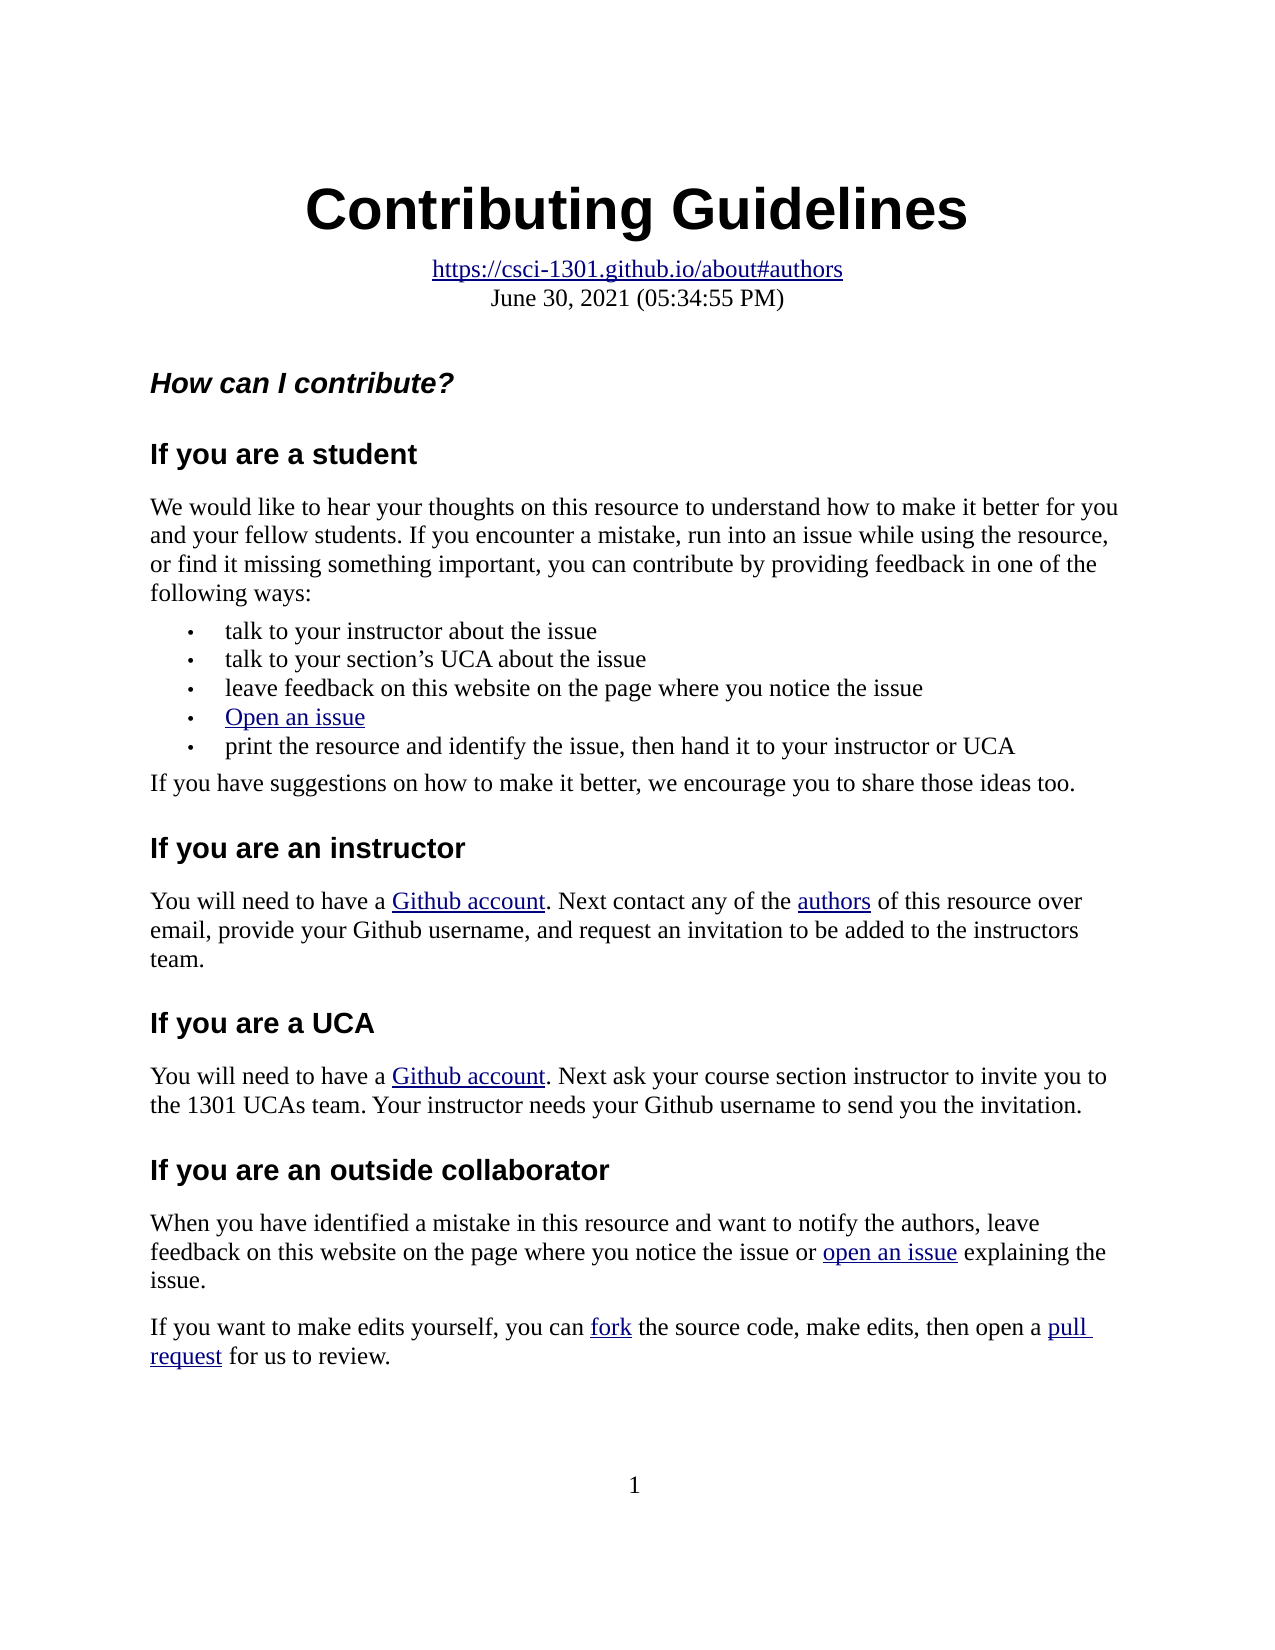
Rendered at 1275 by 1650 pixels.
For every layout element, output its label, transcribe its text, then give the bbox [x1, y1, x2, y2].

text When you have identified a mistake in this resource and want to notify the authors, leave feedback on this website on the page where you notice the issue or open an issue explaining the issue. [150, 1208, 1125, 1294]
text June 30, 2021 (05:34:55 PM) [150, 283, 1125, 312]
list leave feedback on this website on the page where you notice the issue [187, 673, 1125, 702]
list talk to your section’s UCA about the issue [187, 644, 1125, 673]
text If you want to make edits yourself, you can fork the source code, make edits, then open a pull request for us to review. [150, 1312, 1125, 1369]
subtitle If you are an outside collaborator [150, 1153, 1125, 1186]
subtitle If you are a student [150, 437, 1125, 470]
text You will need to have a Github account. Next contact any of the authors of this resource over email, provide your Github username, and request an invitation to be added to the instructors team. [150, 886, 1125, 972]
list Open an issue [187, 702, 1125, 731]
title Contributing Guidelines [150, 175, 1125, 242]
text You will need to have a Github account. Next ask your course section instructor to invite you to the 1301 UCAs team. Your instructor needs your Github username to send you the invitation. [150, 1061, 1125, 1119]
text We would like to hear your thoughts on this resource to understand how to make it better for you and your fellow students. If you encounter a mistake, run into an issue while using the resource, or find it missing something important, you can contribute by providing feedback in one of the following ways: [150, 492, 1125, 607]
list talk to your instructor about the issue [187, 616, 1125, 644]
text https://csci-1301.github.io/about#authors [150, 254, 1125, 283]
text If you have suggestions on how to make it better, we encourage you to share those ideas too. [150, 768, 1125, 797]
subtitle If you are a UCA [150, 1006, 1125, 1040]
subtitle How can I contribute? [150, 366, 1125, 399]
list print the resource and identify the issue, then hand it to your instructor or UCA [187, 731, 1125, 759]
subtitle If you are an instructor [150, 831, 1125, 865]
